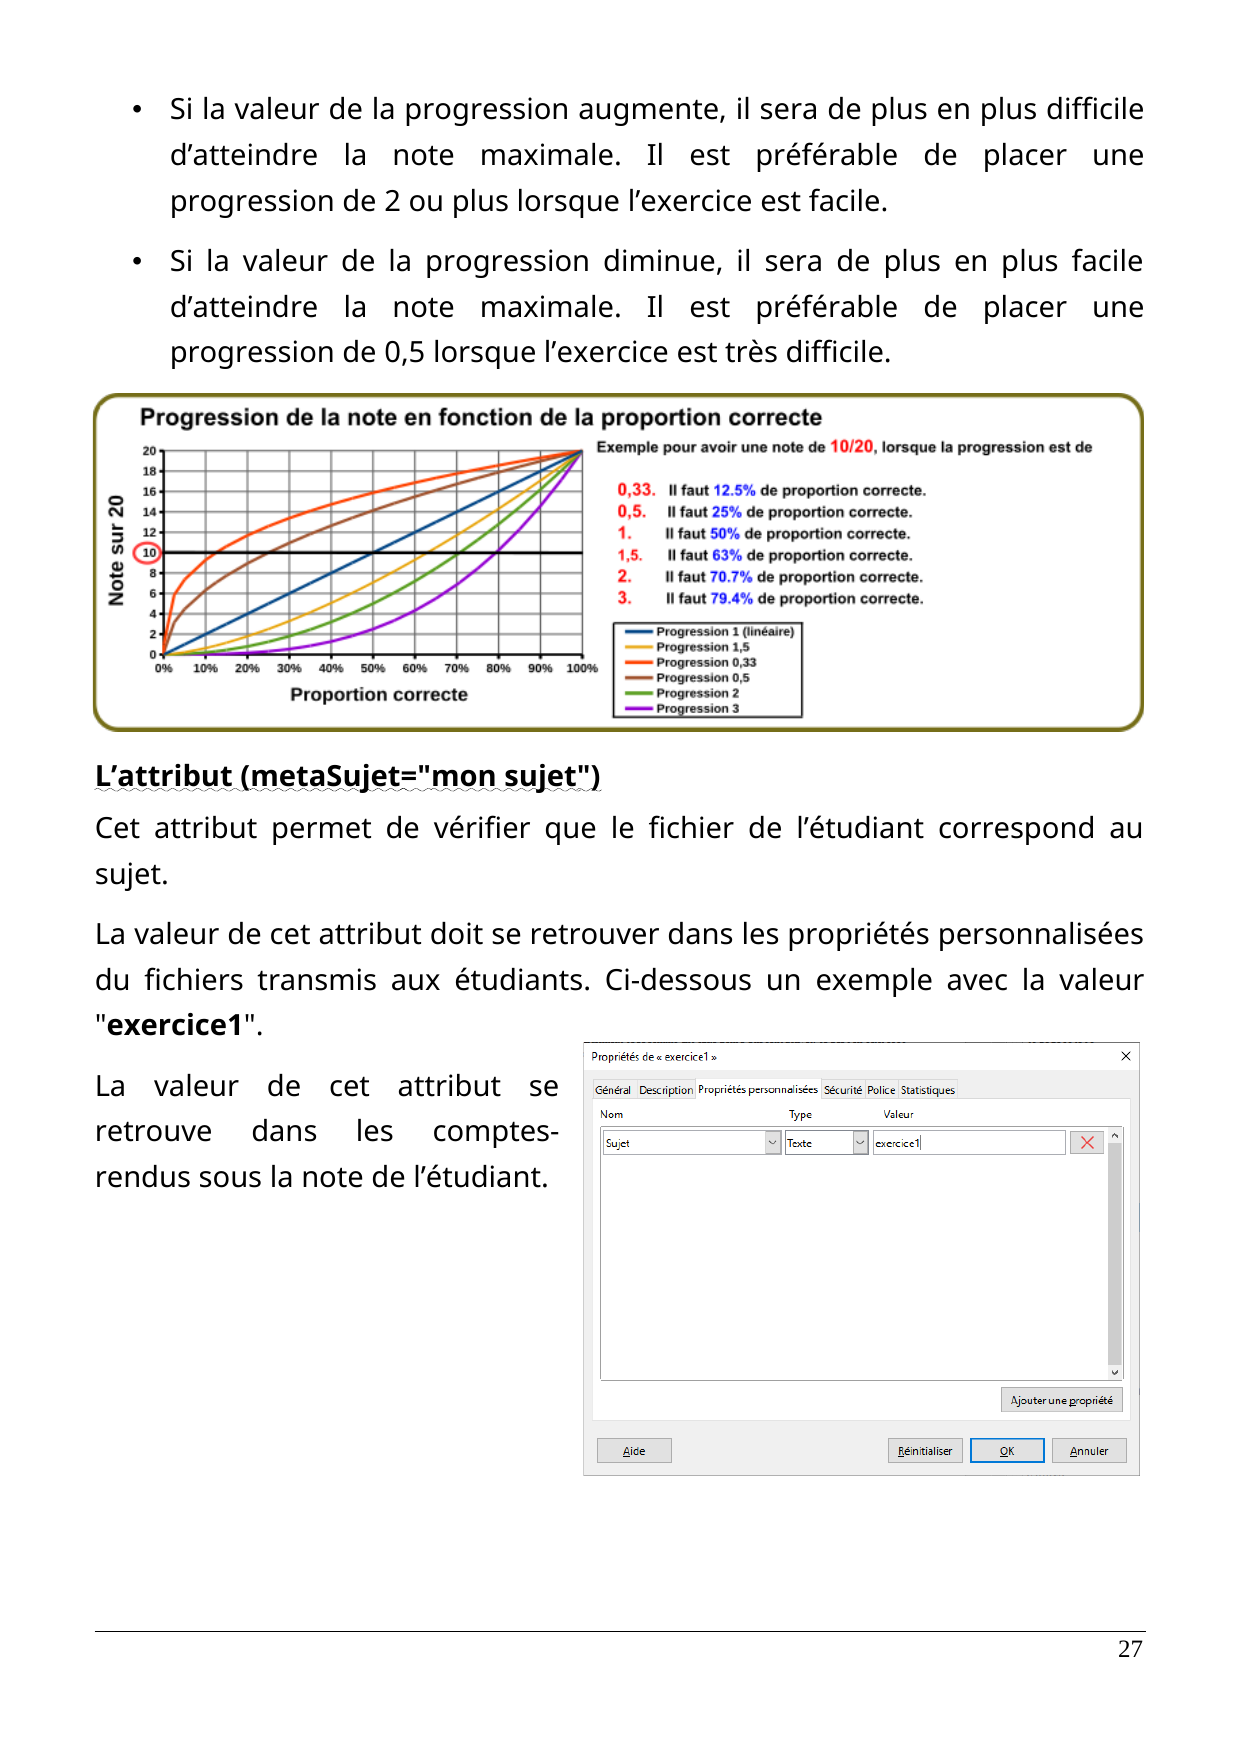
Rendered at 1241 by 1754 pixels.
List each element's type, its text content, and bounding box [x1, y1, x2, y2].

list Si la valeur de la progression diminue, il sera de plus en plus facile d’atteindre la note maximale. Il est préférable de placer une progression de 0,5 lorsque l’exercice est très difficile. [132, 240, 1146, 371]
picture [583, 1042, 1140, 1476]
text Cet attribut permet de vérifier que le fichier de l’étudiant correspond au sujet. [94, 807, 1146, 893]
text La valeur de cet attribut se retrouve dans les comptes-rendus sous la note de l’étudiant. [94, 1065, 583, 1196]
picture [92, 393, 1144, 732]
list Si la valeur de la progression augmente, il sera de plus en plus difficile d’atteindre la note maximale. Il est préférable de placer une progression de 2 ou plus lorsque l’exercice est facile. [132, 88, 1146, 219]
subtitle L’attribut (metaSujet="mon sujet") [94, 732, 1146, 795]
text La valeur de cet attribut doit se retrouver dans les propriétés personnalisées du fichiers transmis aux étudiants. Ci-dessous un exemple avec la valeur "exercice1". [94, 913, 1146, 1044]
